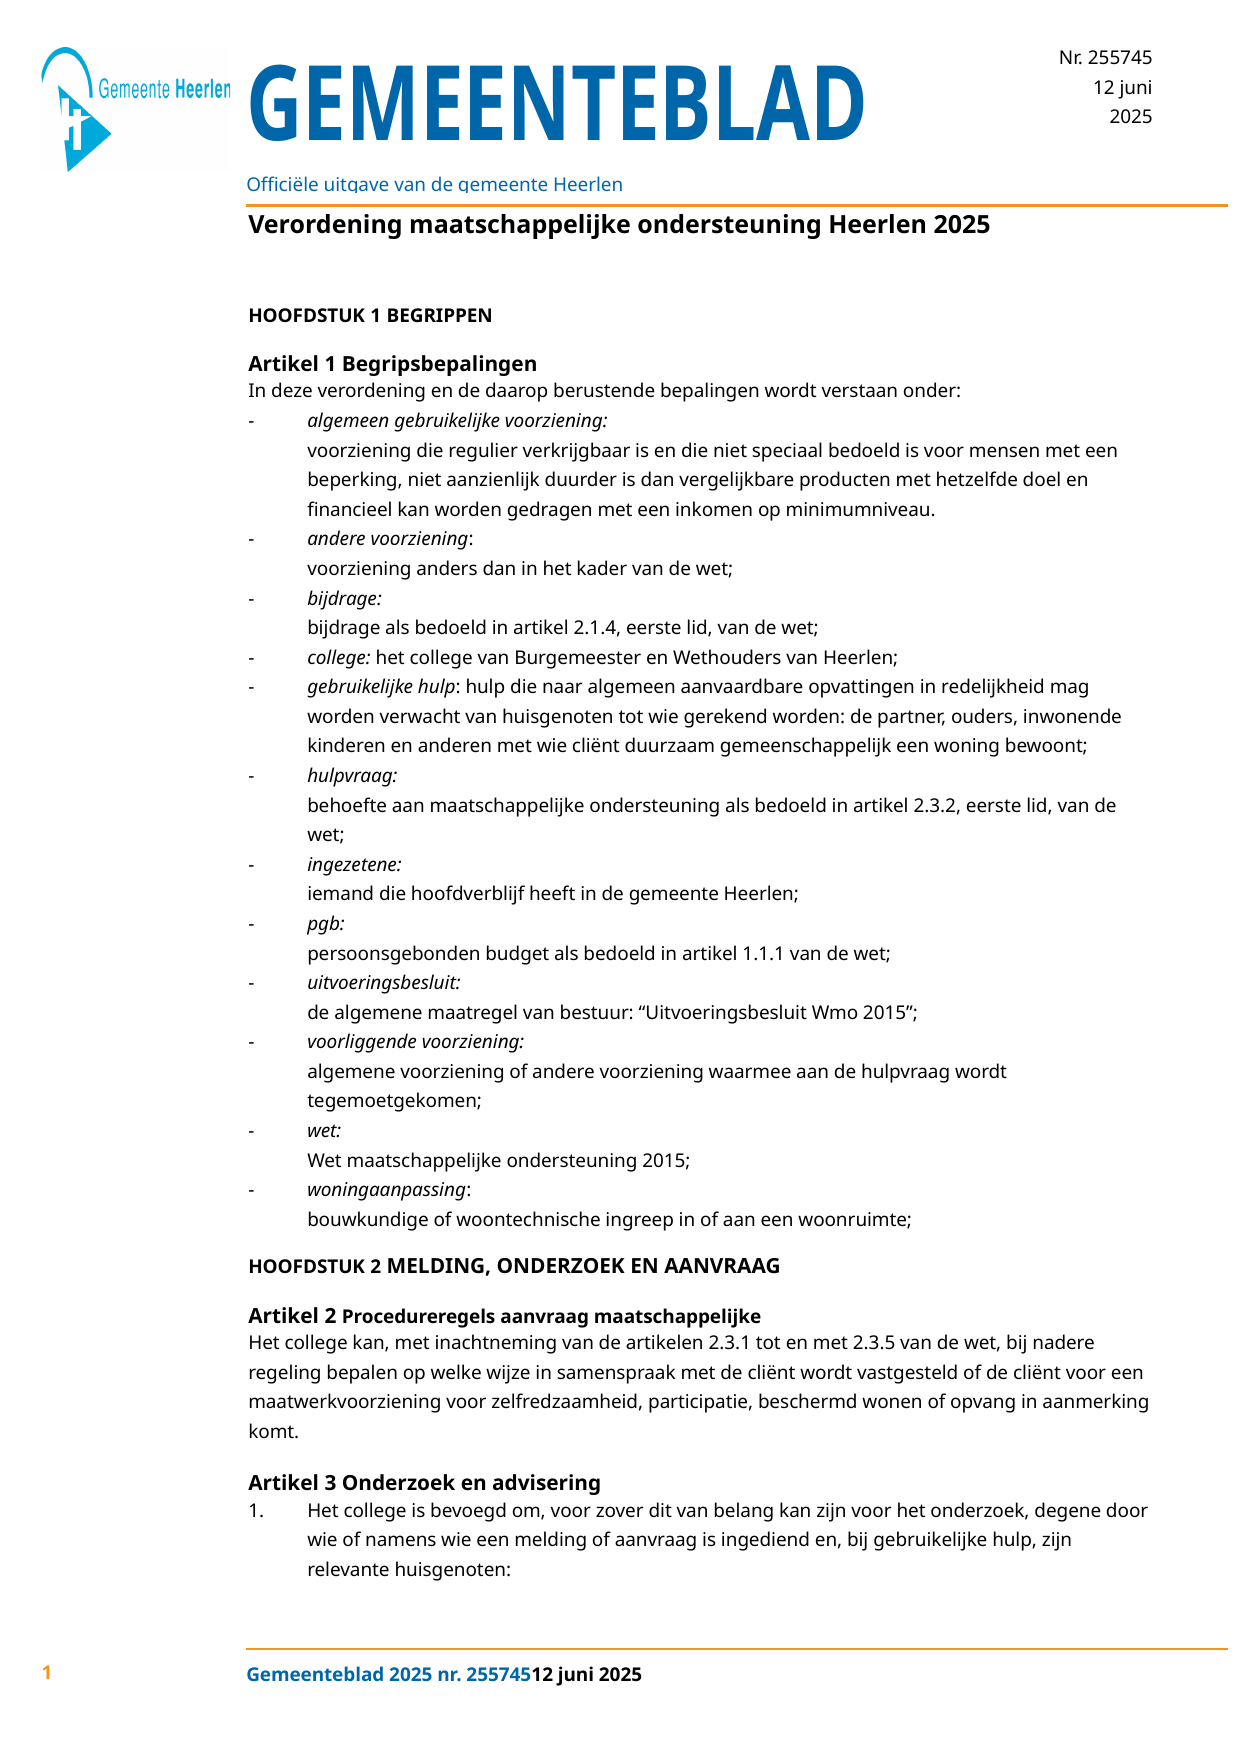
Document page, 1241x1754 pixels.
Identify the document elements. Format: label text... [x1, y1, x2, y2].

picture [41, 47, 59, 70]
list woningaanpassing: [248, 1176, 1152, 1202]
text HOOFDSTUK 1 BEGRIPPEN [248, 300, 1152, 328]
list behoefte aan maatschappelijke ondersteuning als bedoeld in artikel 2.3.2, eerste lid, van de wet; [248, 792, 1152, 847]
text Artikel 3 Onderzoek en advisering [248, 1468, 1152, 1497]
text Verordening maatschappelijke ondersteuning Heerlen 2025 [248, 207, 1152, 241]
list uitvoeringsbesluit: [248, 969, 1152, 995]
list college: het college van Burgemeester en Wethouders van Heerlen; [248, 644, 1152, 669]
list bouwkundige of woontechnische ingreep in of aan een woonruimte; [248, 1206, 1152, 1232]
text Artikel 1 Begripsbepalingen [248, 349, 1152, 378]
text Het college kan, met inachtneming van de artikelen 2.3.1 tot en met 2.3.5 van de wet, bij nadere regeling bepalen op welke wijze in samenspraak met de cliënt wordt vastgesteld of de cliënt voor een maatwerkvoorziening voor zelfredzaamheid, participatie, beschermd wonen of opvang in aanmerking komt. [248, 1329, 1152, 1444]
list voorziening anders dan in het kader van de wet; [248, 555, 1152, 581]
list hulpvraag: [248, 762, 1152, 788]
list iemand die hoofdverblijf heeft in de gemeente Heerlen; [248, 881, 1152, 906]
list voorziening die regulier verkrijgbaar is en die niet speciaal bedoeld is voor mensen met een beperking, niet aanzienlijk duurder is dan vergelijkbare producten met hetzelfde doel en financieel kan worden gedragen met een inkomen op minimumniveau. [248, 437, 1152, 522]
list Het college is bevoegd om, voor zover dit van belang kan zijn voor het onderzoek, degene door wie of namens wie een melding of aanvraag is ingediend en, bij gebruikelijke hulp, zijn relevante huisgenoten: [248, 1497, 1152, 1582]
list persoonsgebonden budget als bedoeld in artikel 1.1.1 van de wet; [248, 940, 1152, 965]
list bijdrage als bedoeld in artikel 2.1.4, eerste lid, van de wet; [248, 614, 1152, 640]
picture [41, 47, 231, 172]
list algemene voorziening of andere voorziening waarmee aan de hulpvraag wordt tegemoetgekomen; [248, 1058, 1152, 1113]
list ingezetene: [248, 851, 1152, 877]
text Artikel 2 Procedureregels aanvraag maatschappelijke [248, 1301, 1152, 1329]
list pgb: [248, 910, 1152, 936]
list algemeen gebruikelijke voorziening: [248, 407, 1152, 433]
list voorliggende voorziening: [248, 1028, 1152, 1054]
list wet: [248, 1117, 1152, 1143]
list gebruikelijke hulp: hulp die naar algemeen aanvaardbare opvattingen in redelijkheid mag worden verwacht van huisgenoten tot wie gerekend worden: de partner, ouders, inwonende kinderen en anderen met wie cliënt duurzaam gemeenschappelijk een woning bewoont; [248, 673, 1152, 758]
list bijdrage: [248, 585, 1152, 610]
list Wet maatschappelijke ondersteuning 2015; [248, 1147, 1152, 1172]
list de algemene maatregel van bestuur: “Uitvoeringsbesluit Wmo 2015”; [248, 999, 1152, 1024]
text In deze verordening en de daarop berustende bepalingen wordt verstaan onder: [248, 378, 1152, 403]
text HOOFDSTUK 2 MELDING, ONDERZOEK EN AANVRAAG [248, 1252, 1152, 1280]
list andere voorziening: [248, 526, 1152, 551]
